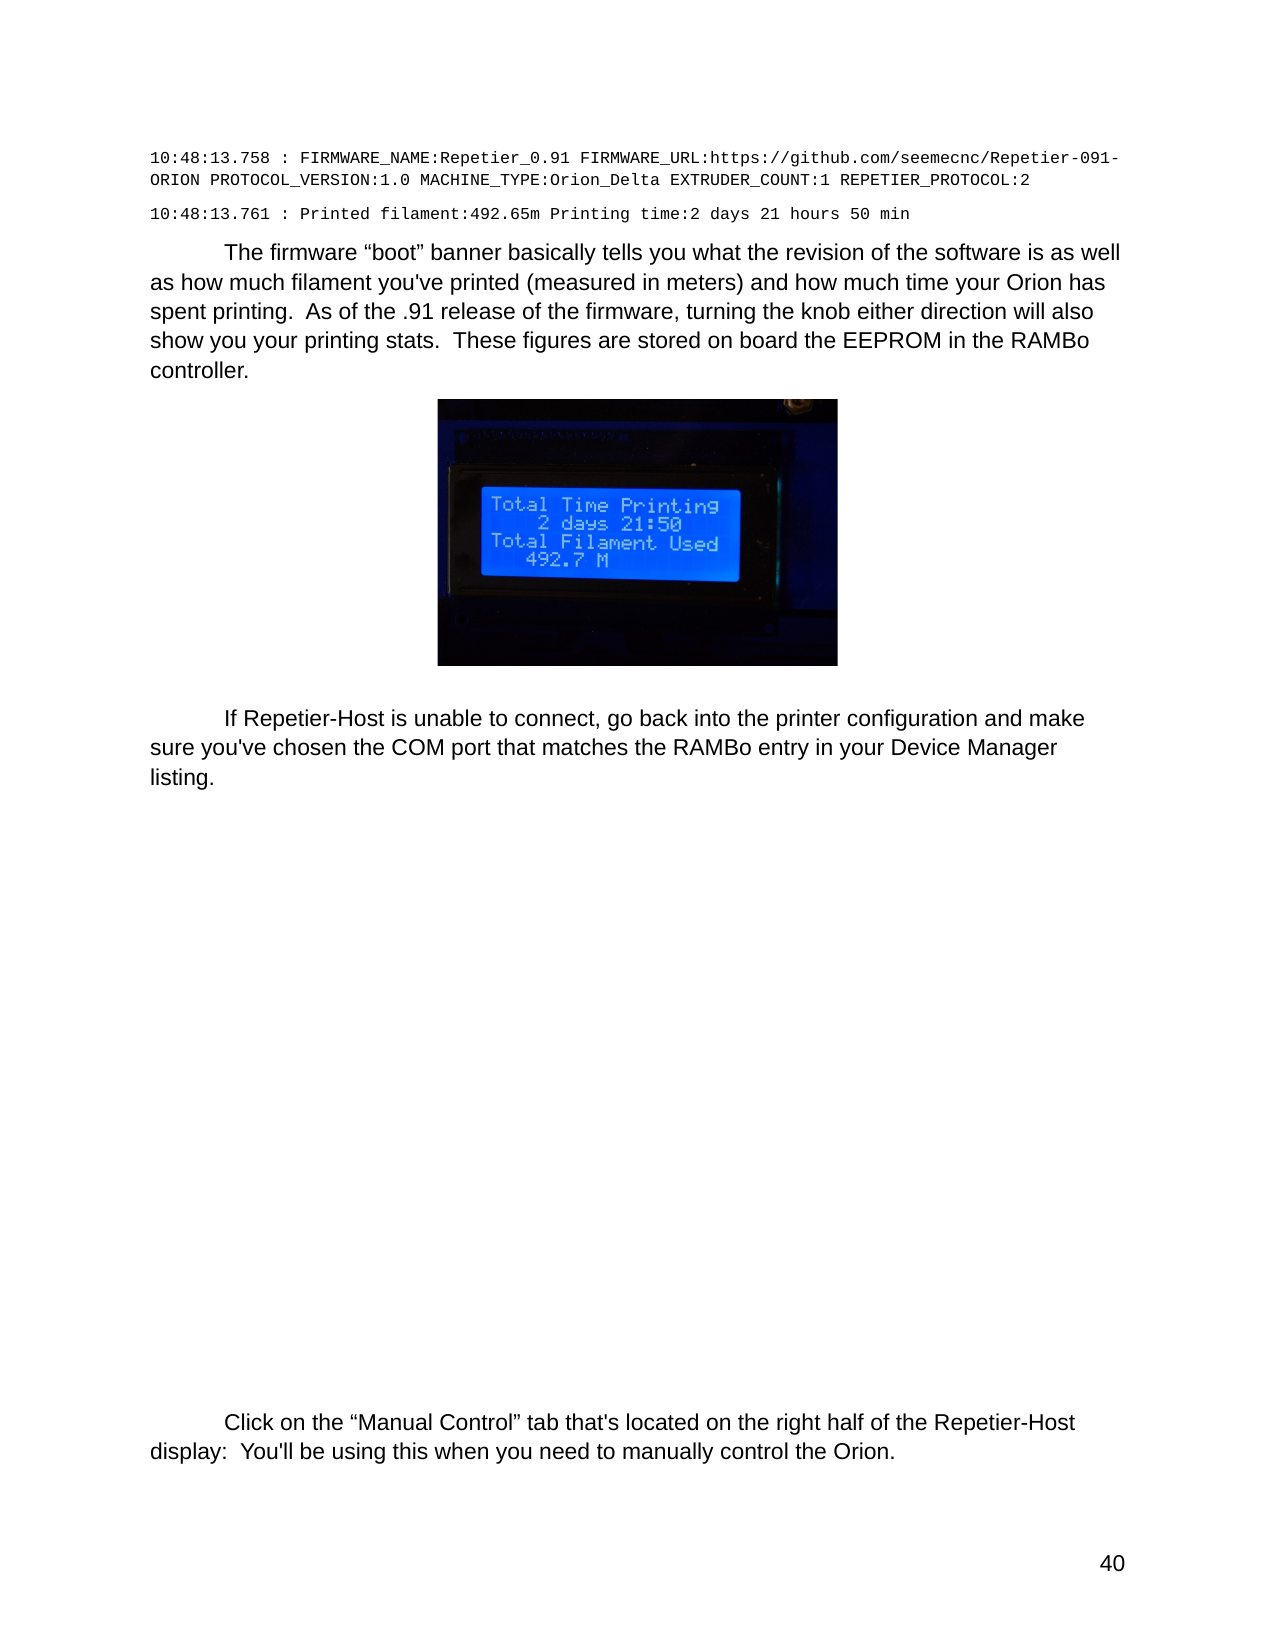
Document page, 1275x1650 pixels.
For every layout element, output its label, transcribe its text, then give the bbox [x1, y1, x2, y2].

text Click on the “Manual Control” tab that's located on the right half of the Repetier-Host display: You'll be using this when you need to manually control the Orion. [150, 1409, 1125, 1464]
text 10:48:13.758 : FIRMWARE_NAME:Repetier_0.91 FIRMWARE_URL:https://github.com/seemecnc/Repetier-091-ORION PROTOCOL_VERSION:1.0 MACHINE_TYPE:Orion_Delta EXTRUDER_COUNT:1 REPETIER_PROTOCOL:2 [150, 150, 1125, 191]
picture [437, 399, 838, 666]
text The firmware “boot” banner basically tells you what the revision of the software is as well as how much filament you've printed (measured in meters) and how much time your Orion has spent printing. As of the .91 release of the firmware, turning the knob either direction will also show you your printing stats. These figures are stored on board the EEPROM in the RAMBo controller. [150, 240, 1125, 383]
text 10:48:13.761 : Printed filament:492.65m Printing time:2 days 21 hours 50 min [150, 206, 1125, 225]
text If Repetier-Host is unable to connect, go back into the printer configuration and make sure you've chosen the COM port that matches the RAMBo entry in your Device Manager listing. [150, 706, 1125, 790]
